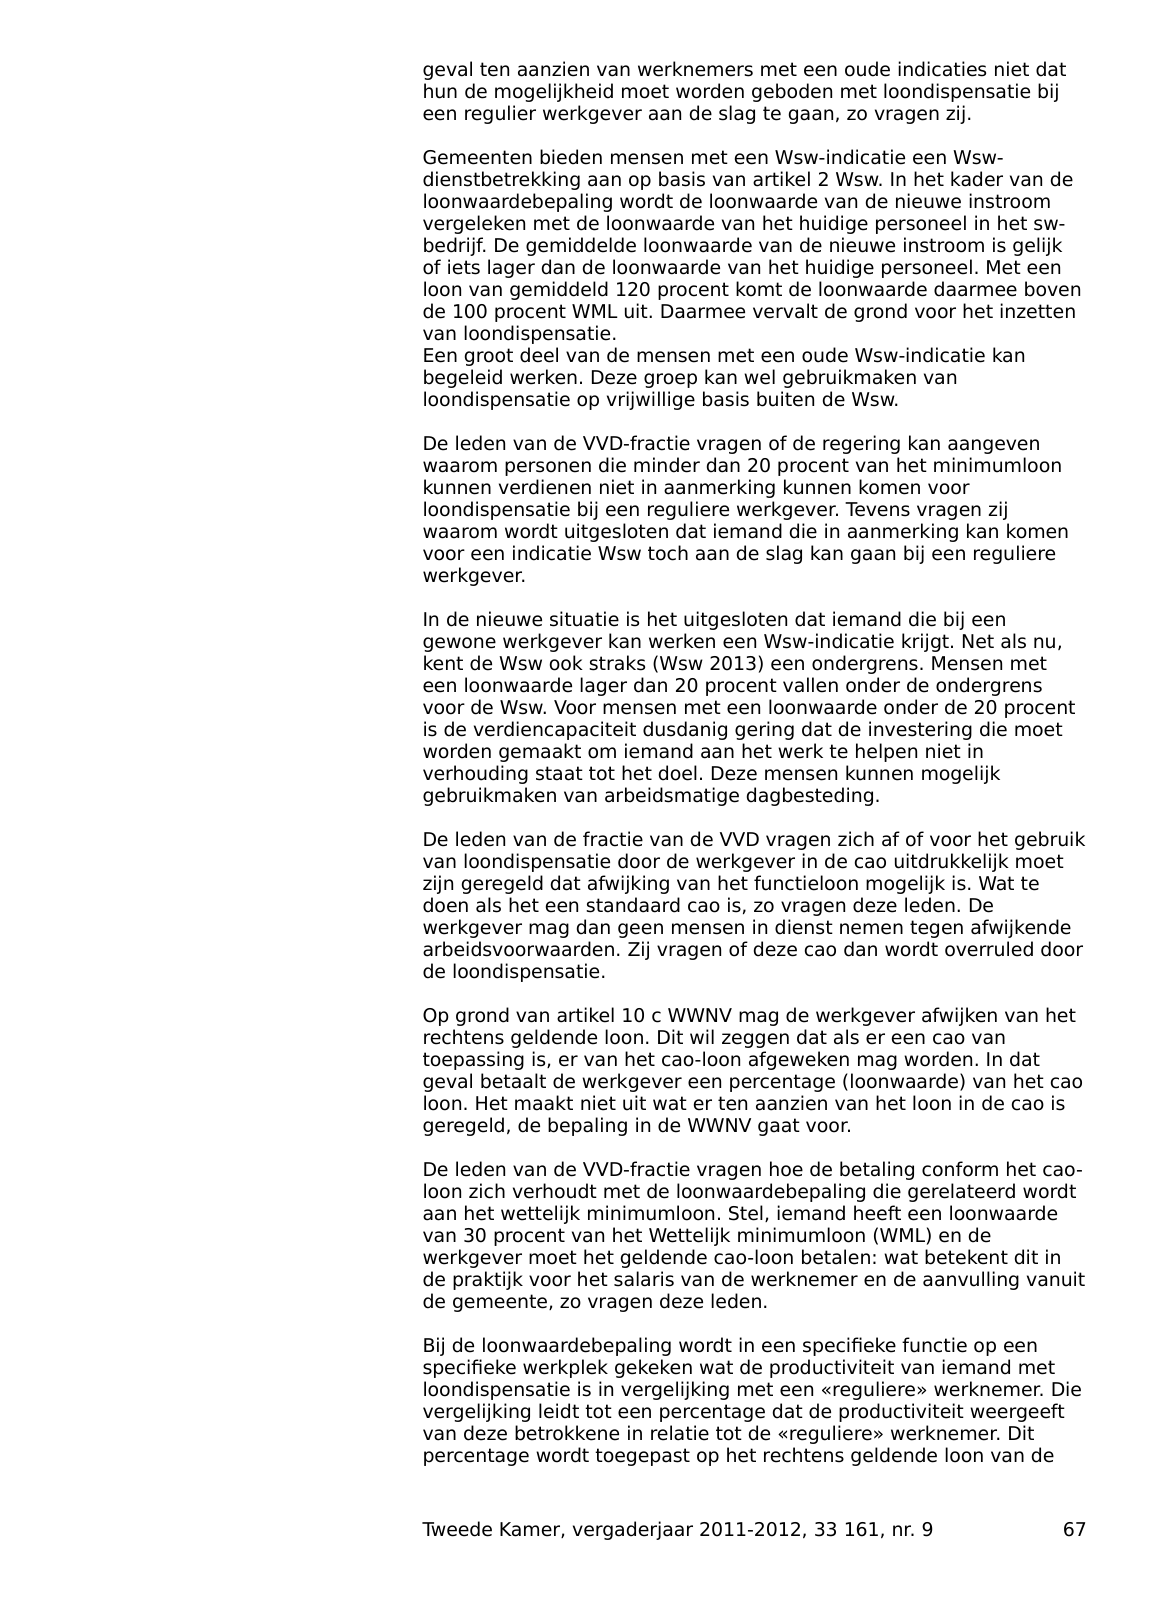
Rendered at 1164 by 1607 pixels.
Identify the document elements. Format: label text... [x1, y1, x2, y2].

text Bij de loonwaardebepaling wordt in een specifieke functie op een specifieke werkplek gekeken wat de productiviteit van iemand met loondispensatie is in vergelijking met een «reguliere» werknemer. Die vergelijking leidt tot een percentage dat de productiviteit weergeeft van deze betrokkene in relatie tot de «reguliere» werknemer. Dit percentage wordt toegepast op het rechtens geldende loon van de [422, 1335, 1087, 1467]
text De leden van de VVD-fractie vragen hoe de betaling conform het cao-loon zich verhoudt met de loonwaardebepaling die gerelateerd wordt aan het wettelijk minimumloon. Stel, iemand heeft een loonwaarde van 30 procent van het Wettelijk minimumloon (WML) en de werkgever moet het geldende cao-loon betalen: wat betekent dit in de praktijk voor het salaris van de werknemer en de aanvulling vanuit de gemeente, zo vragen deze leden. [422, 1159, 1087, 1313]
text Op grond van artikel 10 c WWNV mag de werkgever afwijken van het rechtens geldende loon. Dit wil zeggen dat als er een cao van toepassing is, er van het cao-loon afgeweken mag worden. In dat geval betaalt de werkgever een percentage (loonwaarde) van het cao loon. Het maakt niet uit wat er ten aanzien van het loon in de cao is geregeld, de bepaling in de WWNV gaat voor. [422, 1005, 1087, 1137]
text De leden van de fractie van de VVD vragen zich af of voor het gebruik van loondispensatie door de werkgever in de cao uitdrukkelijk moet zijn geregeld dat afwijking van het functieloon mogelijk is. Wat te doen als het een standaard cao is, zo vragen deze leden. De werkgever mag dan geen mensen in dienst nemen tegen afwijkende arbeidsvoorwaarden. Zij vragen of deze cao dan wordt overruled door de loondispensatie. [422, 829, 1087, 983]
text Gemeenten bieden mensen met een Wsw-indicatie een Wsw-dienstbetrekking aan op basis van artikel 2 Wsw. In het kader van de loonwaardebepaling wordt de loonwaarde van de nieuwe instroom vergeleken met de loonwaarde van het huidige personeel in het sw-bedrijf. De gemiddelde loonwaarde van de nieuwe instroom is gelijk of iets lager dan de loonwaarde van het huidige personeel. Met een loon van gemiddeld 120 procent komt de loonwaarde daarmee boven de 100 procent WML uit. Daarmee vervalt de grond voor het inzetten van loondispensatie. [422, 147, 1087, 345]
text In de nieuwe situatie is het uitgesloten dat iemand die bij een gewone werkgever kan werken een Wsw-indicatie krijgt. Net als nu, kent de Wsw ook straks (Wsw 2013) een ondergrens. Mensen met een loonwaarde lager dan 20 procent vallen onder de ondergrens voor de Wsw. Voor mensen met een loonwaarde onder de 20 procent is de verdiencapaciteit dusdanig gering dat de investering die moet worden gemaakt om iemand aan het werk te helpen niet in verhouding staat tot het doel. Deze mensen kunnen mogelijk gebruikmaken van arbeidsmatige dagbesteding. [422, 609, 1087, 807]
text Een groot deel van de mensen met een oude Wsw-indicatie kan begeleid werken. Deze groep kan wel gebruikmaken van loondispensatie op vrijwillige basis buiten de Wsw. [422, 345, 1087, 411]
text geval ten aanzien van werknemers met een oude indicaties niet dat hun de mogelijkheid moet worden geboden met loondispensatie bij een regulier werkgever aan de slag te gaan, zo vragen zij. [422, 59, 1087, 125]
text De leden van de VVD-fractie vragen of de regering kan aangeven waarom personen die minder dan 20 procent van het minimumloon kunnen verdienen niet in aanmerking kunnen komen voor loondispensatie bij een reguliere werkgever. Tevens vragen zij waarom wordt uitgesloten dat iemand die in aanmerking kan komen voor een indicatie Wsw toch aan de slag kan gaan bij een reguliere werkgever. [422, 433, 1087, 587]
